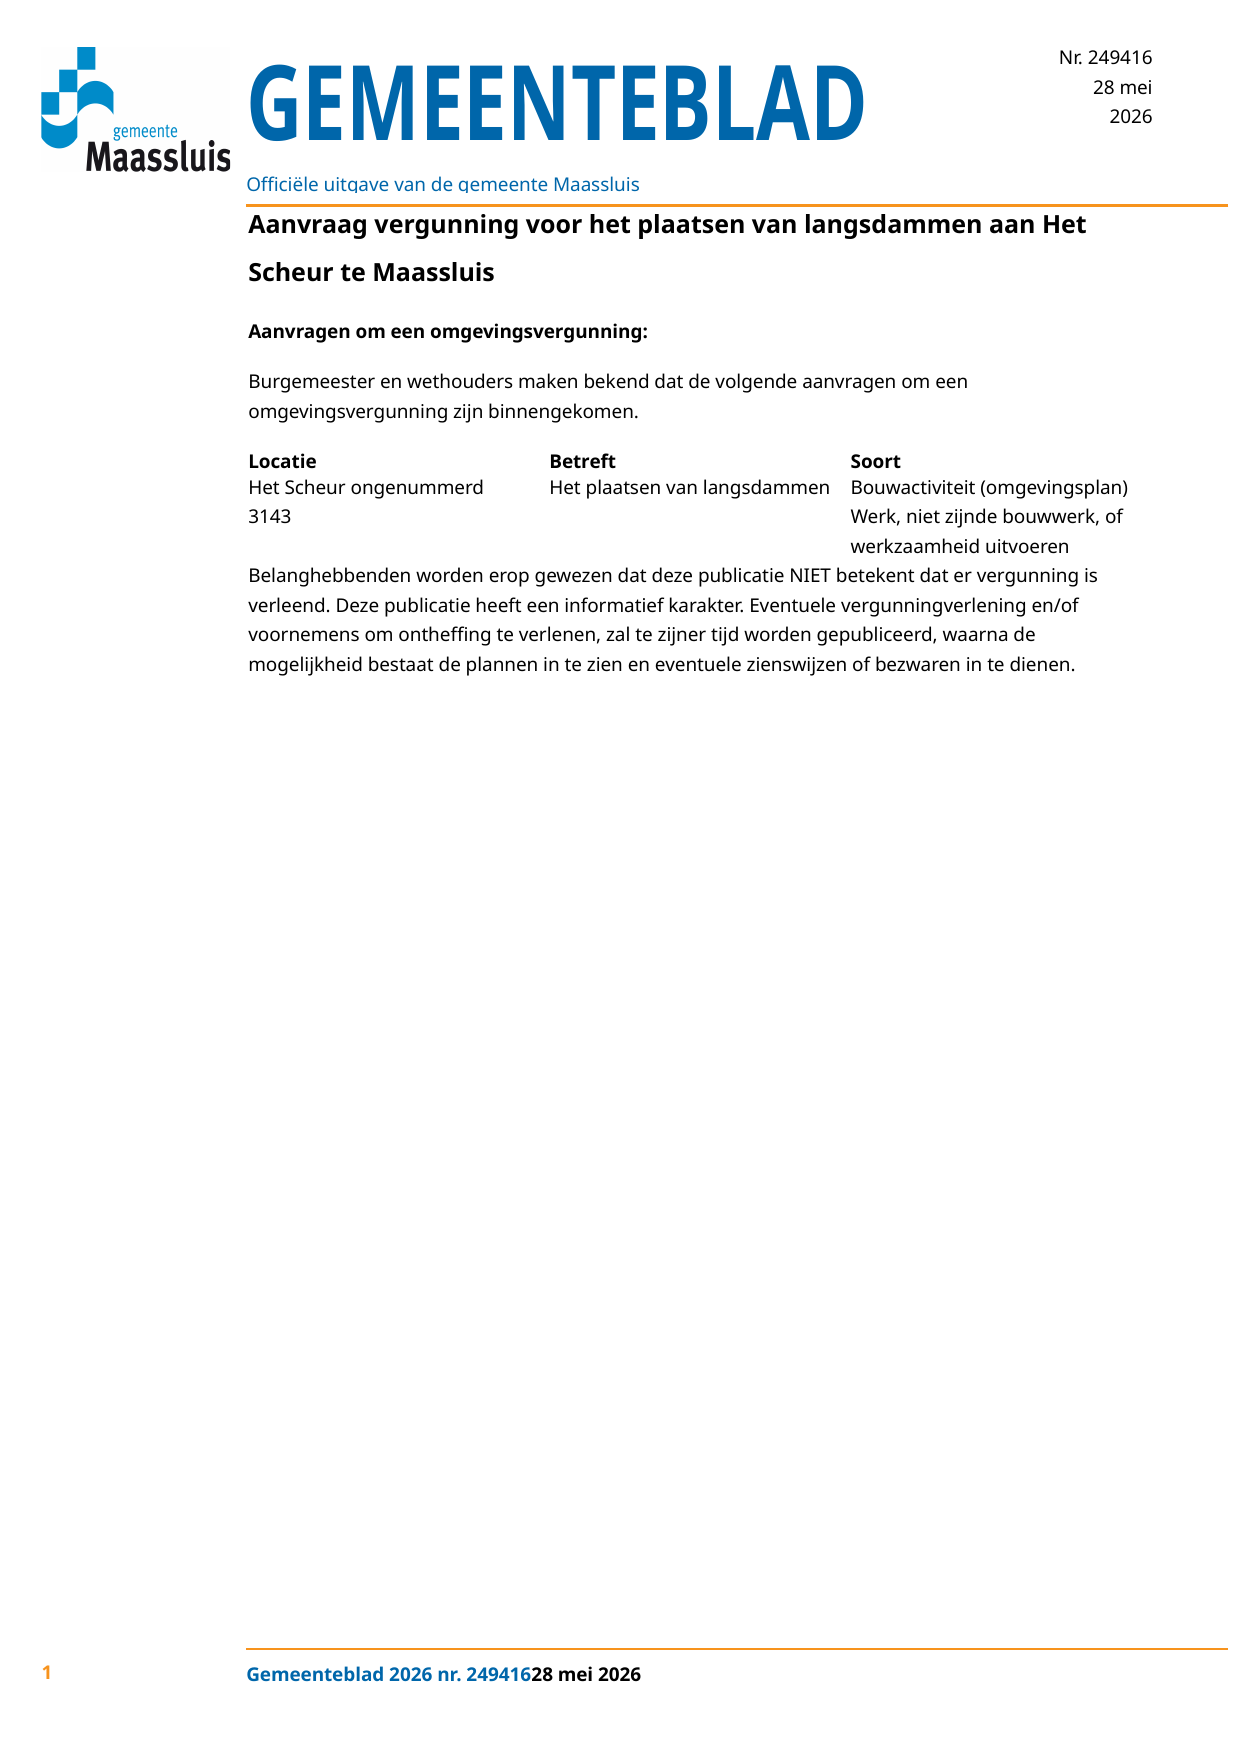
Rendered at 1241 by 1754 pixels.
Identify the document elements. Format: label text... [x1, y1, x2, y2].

table_header Soort [850, 449, 1152, 474]
table_cell Bouwactiviteit (omgevingsplan) Werk, niet zijnde bouwwerk, of werkzaamheid uitvoeren [850, 474, 1152, 559]
text Aanvraag vergunning voor het plaatsen van langsdammen aan Het Scheur te Maassluis [248, 207, 1152, 288]
table_header Locatie [248, 449, 549, 474]
table_header Betreft [549, 449, 850, 474]
text Aanvragen om een omgevingsvergunning: [248, 318, 1152, 344]
picture [41, 47, 77, 92]
picture [41, 47, 231, 172]
table_cell Het Scheur ongenummerd 3143 [248, 474, 549, 559]
table_cell Het plaatsen van langsdammen [549, 474, 850, 559]
text Burgemeester en wethouders maken bekend dat de volgende aanvragen om een omgevingsvergunning zijn binnengekomen. [248, 368, 1152, 424]
text Belanghebbenden worden erop gewezen dat deze publicatie NIET betekent dat er vergunning is verleend. Deze publicatie heeft een informatief karakter. Eventuele vergunningverlening en/of voornemens om ontheffing te verlenen, zal te zijner tijd worden gepubliceerd, waarna de mogelijkheid bestaat de plannen in te zien en eventuele zienswijzen of bezwaren in te dienen. [248, 562, 1152, 677]
